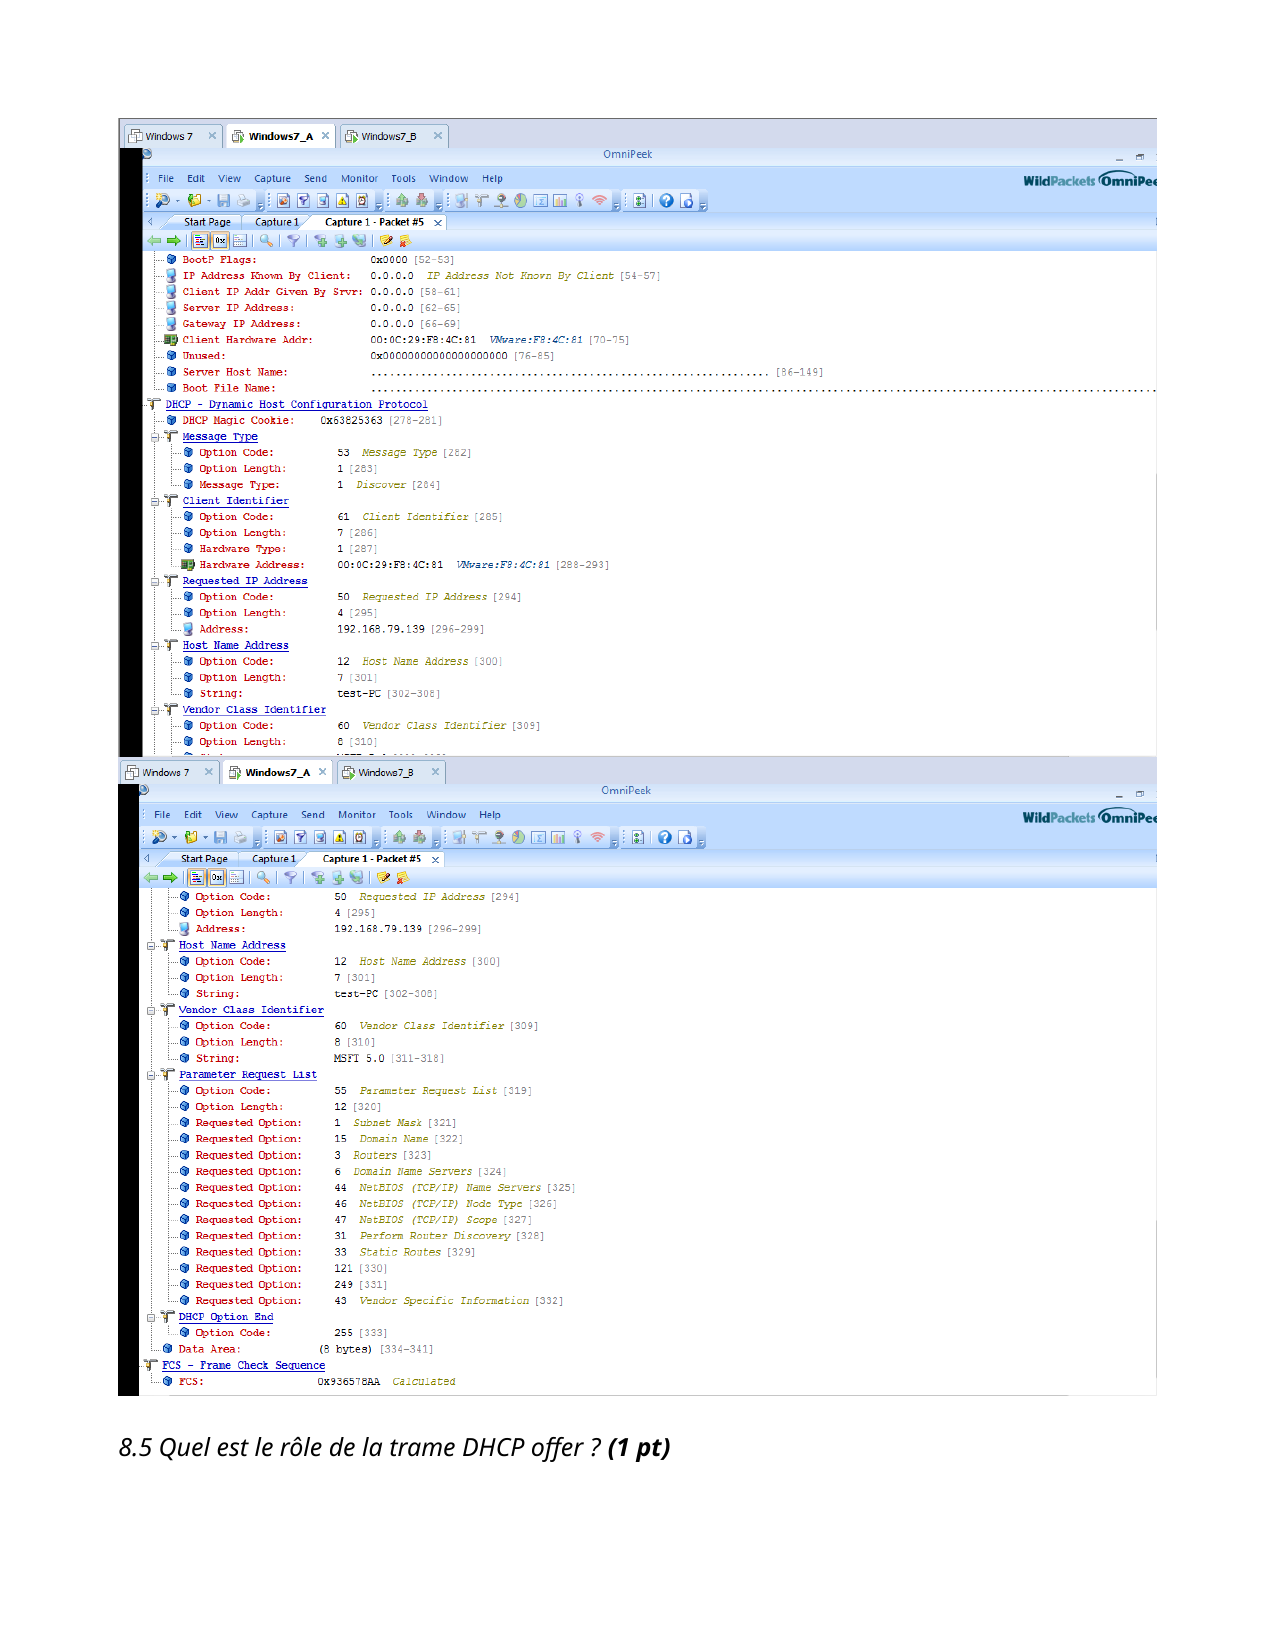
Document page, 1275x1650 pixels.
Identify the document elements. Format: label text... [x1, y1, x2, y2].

text 8.5 Quel est le rôle de la trame DHCP offer ? ​(1 pt) [118, 1429, 1157, 1464]
